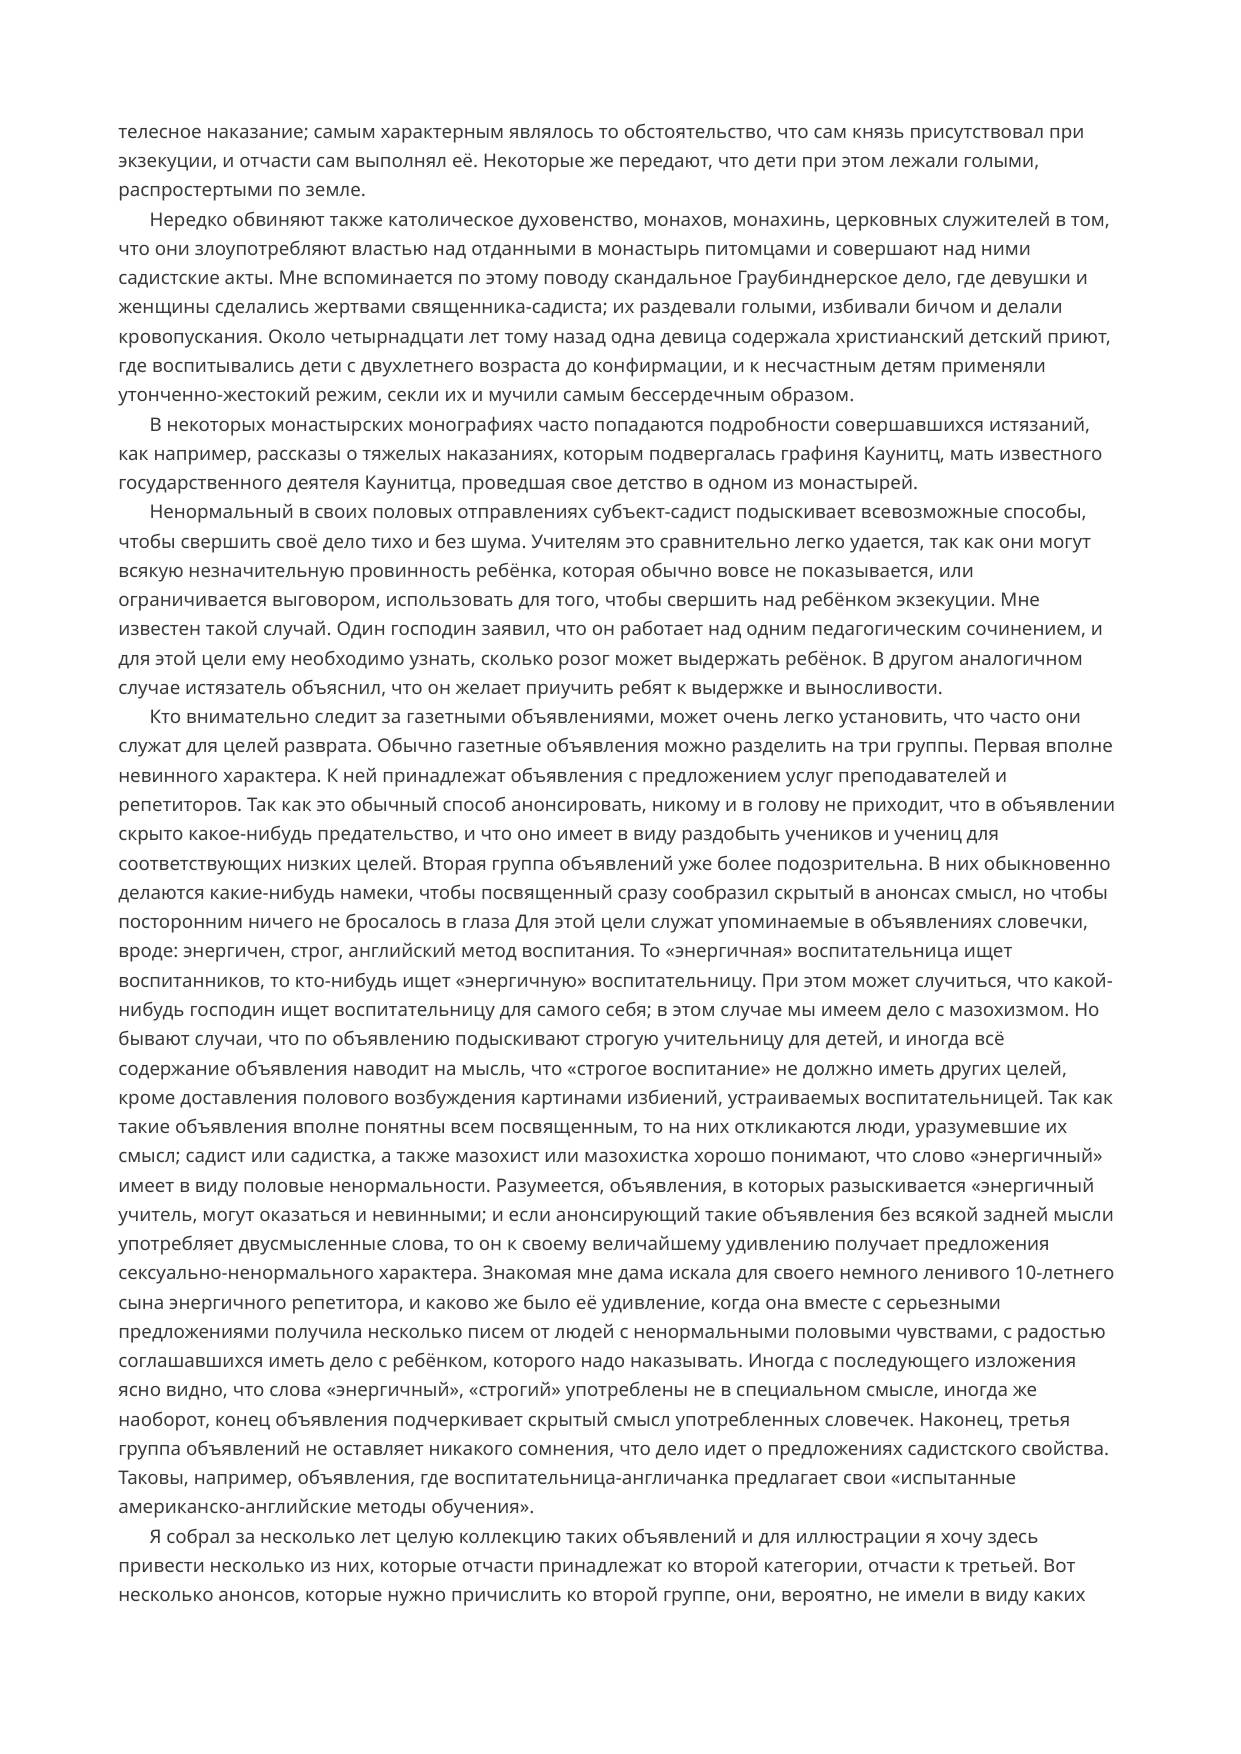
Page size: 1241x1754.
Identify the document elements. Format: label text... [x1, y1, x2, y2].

text Нередко обвиняют также католическое духовенство, монахов, монахинь, церковных служителей в том, что они злоупотребляют властью над отданными в монастырь питомцами и совершают над ними садистские акты. Мне вспоминается по этому поводу скандальное Граубинднерское дело, где девушки и женщины сделались жертвами священника-садиста; их раздевали голыми, избивали бичом и делали кровопускания. Около четырнадцати лет тому назад одна девица содержала христианский детский приют, где воспитывались дети с двухлетнего возраста до конфирмации, и к несчастным детям применяли утонченно-жестокий режим, секли их и мучили самым бессердечным образом. [118, 206, 1122, 407]
text Я собрал за несколько лет целую коллекцию таких объявлений и для иллюстрации я хочу здесь привести несколько из них, которые отчасти принадлежат ко второй категории, отчасти к третьей. Вот несколько анонсов, которые нужно причислить ко второй группе, они, вероятно, не имели в виду каких [118, 1523, 1122, 1607]
text Ненормальный в своих половых отправлениях субъект-садист подыскивает всевозможные способы, чтобы свершить своё дело тихо и без шума. Учителям это сравнительно легко удается, так как они могут всякую незначительную провинность ребёнка, которая обычно вовсе не показывается, или ограничивается выговором, использовать для того, чтобы свершить над ребёнком экзекуции. Мне известен такой случай. Один господин заявил, что он работает над одним педагогическим сочинением, и для этой цели ему необходимо узнать, сколько розог может выдержать ребёнок. В другом аналогичном случае истязатель объяснил, что он желает приучить ребят к выдержке и выносливости. [118, 499, 1122, 700]
text Кто внимательно следит за газетными объявлениями, может очень легко установить, что часто они служат для целей разврата. Обычно газетные объявления можно разделить на три группы. Первая вполне невинного характера. К ней принадлежат объявления с предложением услуг преподавателей и репетиторов. Так как это обычный способ анонсировать, никому и в голову не приходит, что в объявлении скрыто какое-нибудь предательство, и что оно имеет в виду раздобыть учеников и учениц для соответствующих низких целей. Вторая группа объявлений уже более подозрительна. В них обыкновенно делаются какие-нибудь намеки, чтобы посвященный сразу сообразил скрытый в анонсах смысл, но чтобы посторонним ничего не бросалось в глаза Для этой цели служат упоминаемые в объявлениях словечки, вроде: энергичен, строг, английский метод воспитания. То «энергичная» воспитательница ищет воспитанников, то кто-нибудь ищет «энергичную» воспитательницу. При этом может случиться, что какой-нибудь господин ищет воспитательницу для самого себя; в этом случае мы имеем дело с мазохизмом. Но бывают случаи, что по объявлению подыскивают строгую учительницу для детей, и иногда всё содержание объявления наводит на мысль, что «строгое воспитание» не должно иметь других целей, кроме доставления полового возбуждения картинами избиений, устраиваемых воспитательницей. Так как такие объявления вполне понятны всем посвященным, то на них откликаются люди, уразумевшие их смысл; садист или садистка, а также мазохист или мазохистка хорошо понимают, что слово «энергичный» имеет в виду половые ненормальности. Разумеется, объявления, в которых разыскивается «энергичный учитель, могут оказаться и невинными; и если анонсирующий такие объявления без всякой задней мысли употребляет двусмысленные слова, то он к своему величайшему удивлению получает предложения сексуально-ненормального характера. Знакомая мне дама искала для своего немного ленивого 10-летнего сына энергичного репетитора, и каково же было её удивление, когда она вместе с серьезными предложениями получила несколько писем от людей с ненормальными половыми чувствами, с радостью соглашавшихся иметь дело с ребёнком, которого надо наказывать. Иногда с последующего изложения ясно видно, что слова «энергичный», «строгий» употреблены не в специальном смысле, иногда же наоборот, конец объявления подчеркивает скрытый смысл употребленных словечек. Наконец, третья группа объявлений не оставляет никакого сомнения, что дело идет о предложениях садистского свойства. Таковы, например, объявления, где воспитательница-англичанка предлагает свои «испытанные американско-английские методы обучения». [118, 703, 1122, 1519]
text В некоторых монастырских монографиях часто попадаются подробности совершавшихся истязаний, как например, рассказы о тяжелых наказаниях, которым подвергалась графиня Каунитц, мать известного государственного деятеля Каунитца, проведшая свое детство в одном из монастырей. [118, 411, 1122, 495]
text телесное наказание; самым характерным являлось то обстоятельство, что сам князь присутствовал при экзекуции, и отчасти сам выполнял её. Некоторые же передают, что дети при этом лежали голыми, распростертыми по земле. [118, 118, 1122, 202]
